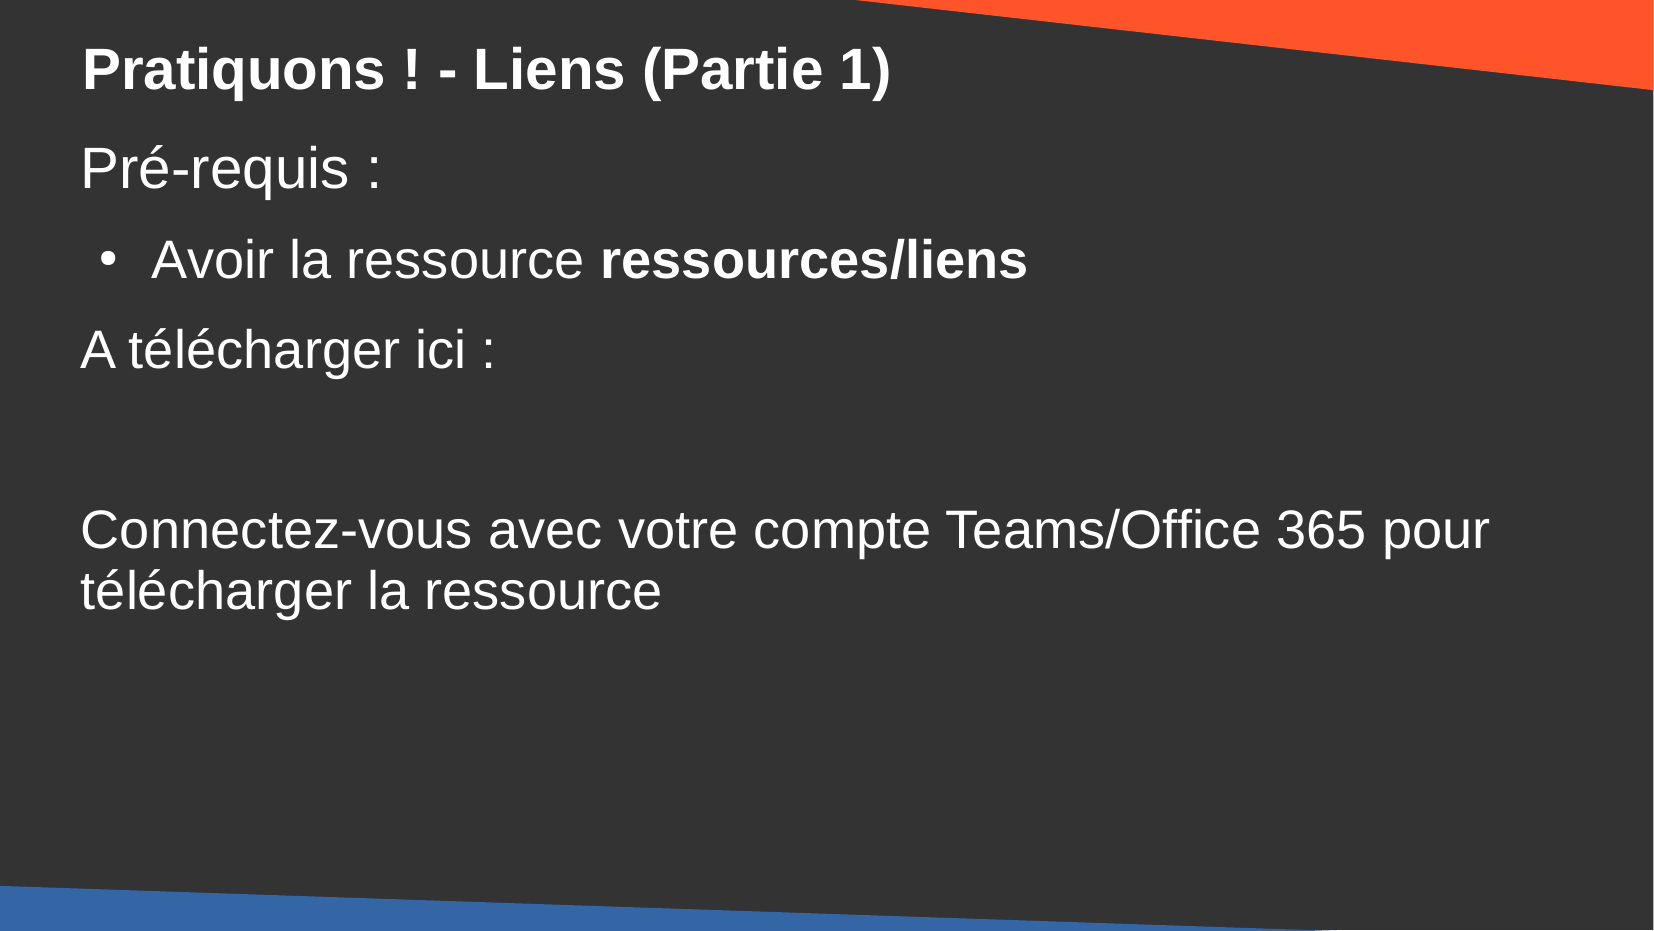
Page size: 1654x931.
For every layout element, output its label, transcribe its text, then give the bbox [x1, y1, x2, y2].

title Pratiquons ! - Liens (Partie 1) [82, 37, 1571, 114]
list Pré-requis : Avoir la ressource ressources/liens A télécharger ici : Connectez-vous avec votre compte Teams/Office 365 pour télécharger la ressource [80, 135, 1620, 721]
text_box [0, 885, 1337, 931]
text_box [855, 0, 1654, 91]
